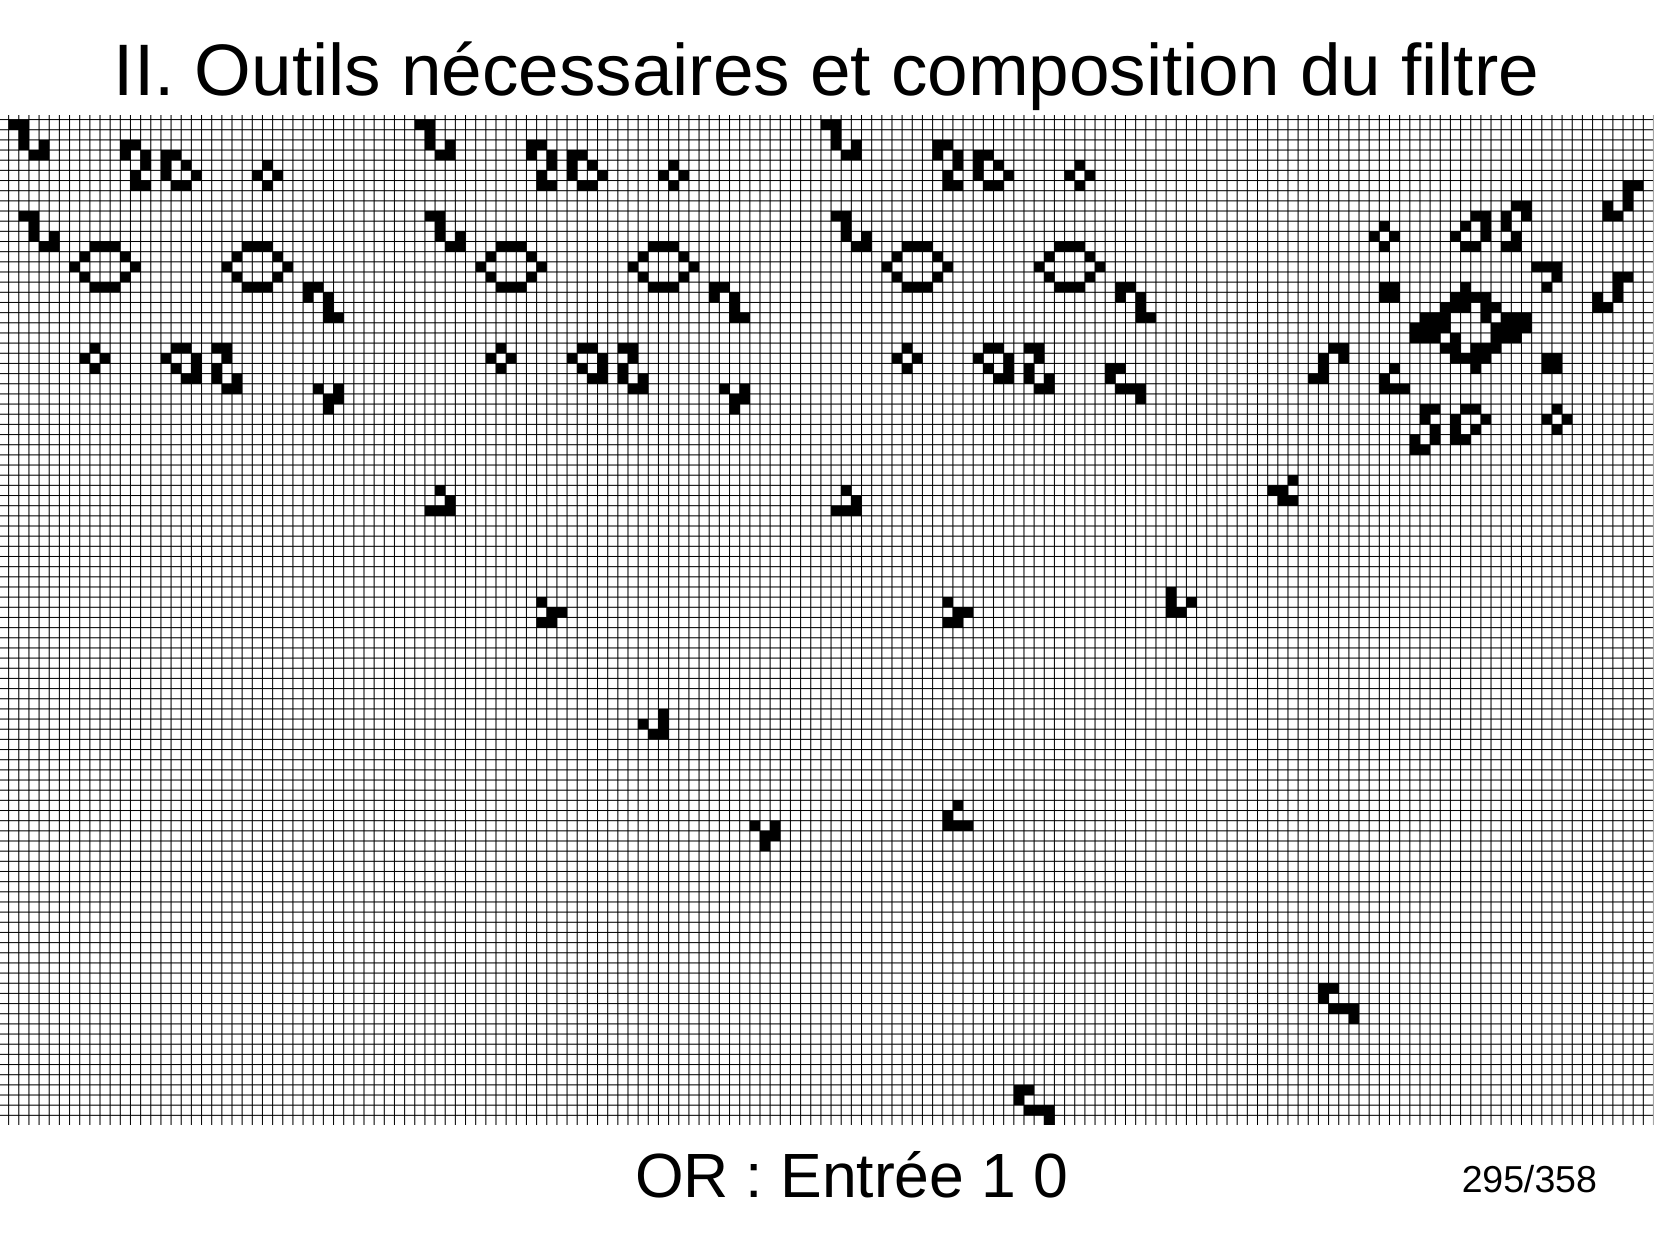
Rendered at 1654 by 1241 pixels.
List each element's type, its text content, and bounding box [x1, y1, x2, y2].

title II. Outils nécessaires et composition du filtre [82, 0, 1572, 174]
text_box OR : Entrée 1 0 [620, 1133, 1084, 1219]
text_box <number>/358 [1447, 1151, 1654, 1209]
picture [0, 115, 1654, 1125]
